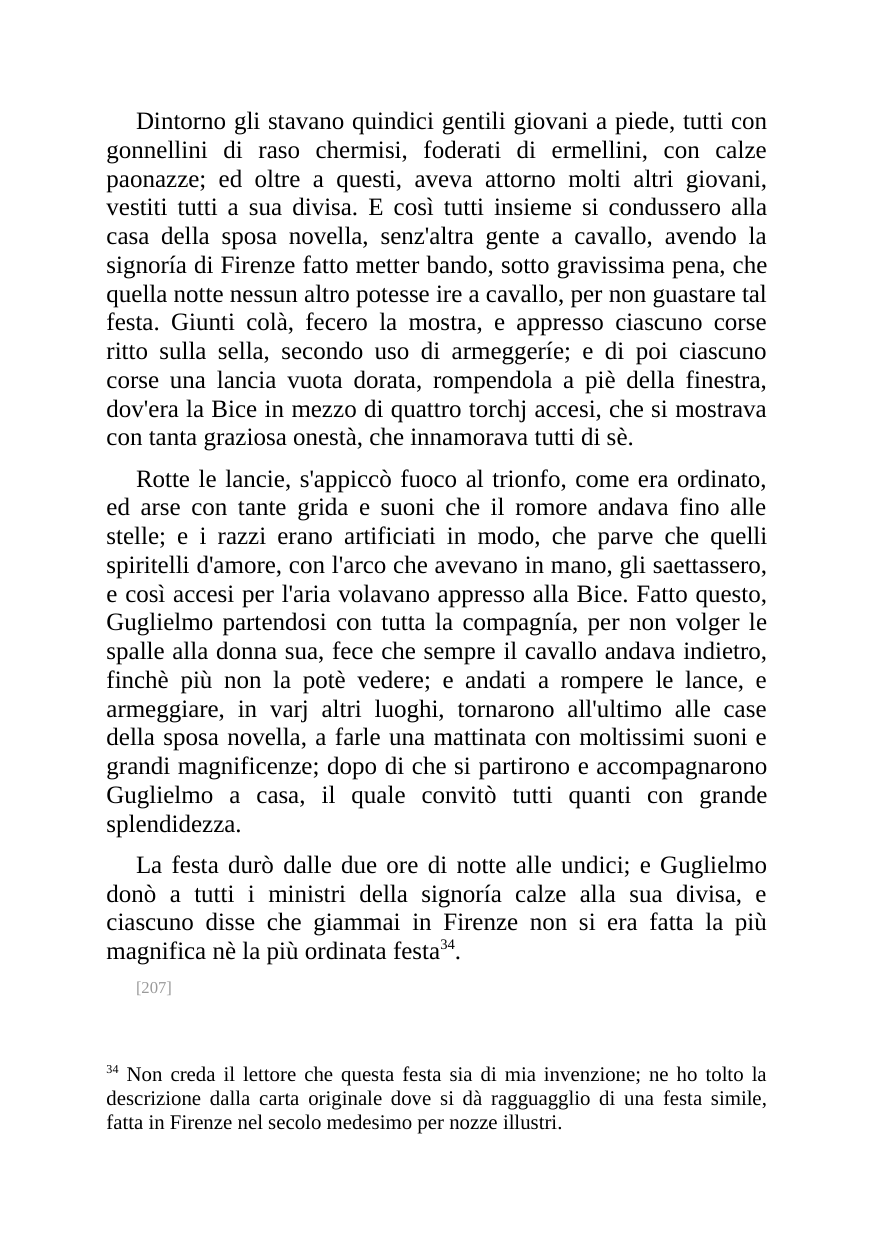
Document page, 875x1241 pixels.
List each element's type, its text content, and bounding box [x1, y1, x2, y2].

text Dintorno gli stavano quindici gentili giovani a piede, tutti con gonnellini di raso chermisi, foderati di ermellini, con calze paonazze; ed oltre a questi, aveva attorno molti altri giovani, vestiti tutti a sua divisa. E così tutti insieme si condussero alla casa della sposa novella, senz'altra gente a cavallo, avendo la signoría di Firenze fatto metter bando, sotto gravissima pena, che quella notte nessun altro potesse ire a cavallo, per non guastare tal festa. Giunti colà, fecero la mostra, e appresso ciascuno corse ritto sulla sella, secondo uso di armeggeríe; e di poi ciascuno corse una lancia vuota dorata, rompendola a piè della finestra, dov'era la Bice in mezzo di quattro torchj accesi, che si mostrava con tanta graziosa onestà, che innamorava tutti di sè. [106, 106, 768, 451]
text [207] [106, 977, 768, 997]
text Non creda il lettore che questa festa sia di mia invenzione; ne ho tolto la descrizione dalla carta originale dove si dà ragguagglio di una festa simile, fatta in Firenze nel secolo medesimo per nozze illustri. [106, 1062, 768, 1134]
text Rotte le lancie, s'appiccò fuoco al trionfo, come era ordinato, ed arse con tante grida e suoni che il romore andava fino alle stelle; e i razzi erano artificiati in modo, che parve che quelli spiritelli d'amore, con l'arco che avevano in mano, gli saettassero, e così accesi per l'aria volavano appresso alla Bice. Fatto questo, Guglielmo partendosi con tutta la compagnía, per non volger le spalle alla donna sua, fece che sempre il cavallo andava indietro, finchè più non la potè vedere; e andati a rompere le lance, e armeggiare, in varj altri luoghi, tornarono all'ultimo alle case della sposa novella, a farle una mattinata con moltissimi suoni e grandi magnificenze; dopo di che si partirono e accompagnarono Guglielmo a casa, il quale convitò tutti quanti con grande splendidezza. [106, 464, 768, 837]
text La festa durò dalle due ore di notte alle undici; e Guglielmo donò a tutti i ministri della signoría calze alla sua divisa, e ciascuno disse che giammai in Firenze non si era fatta la più magnifica nè la più ordinata festa. [106, 850, 768, 965]
